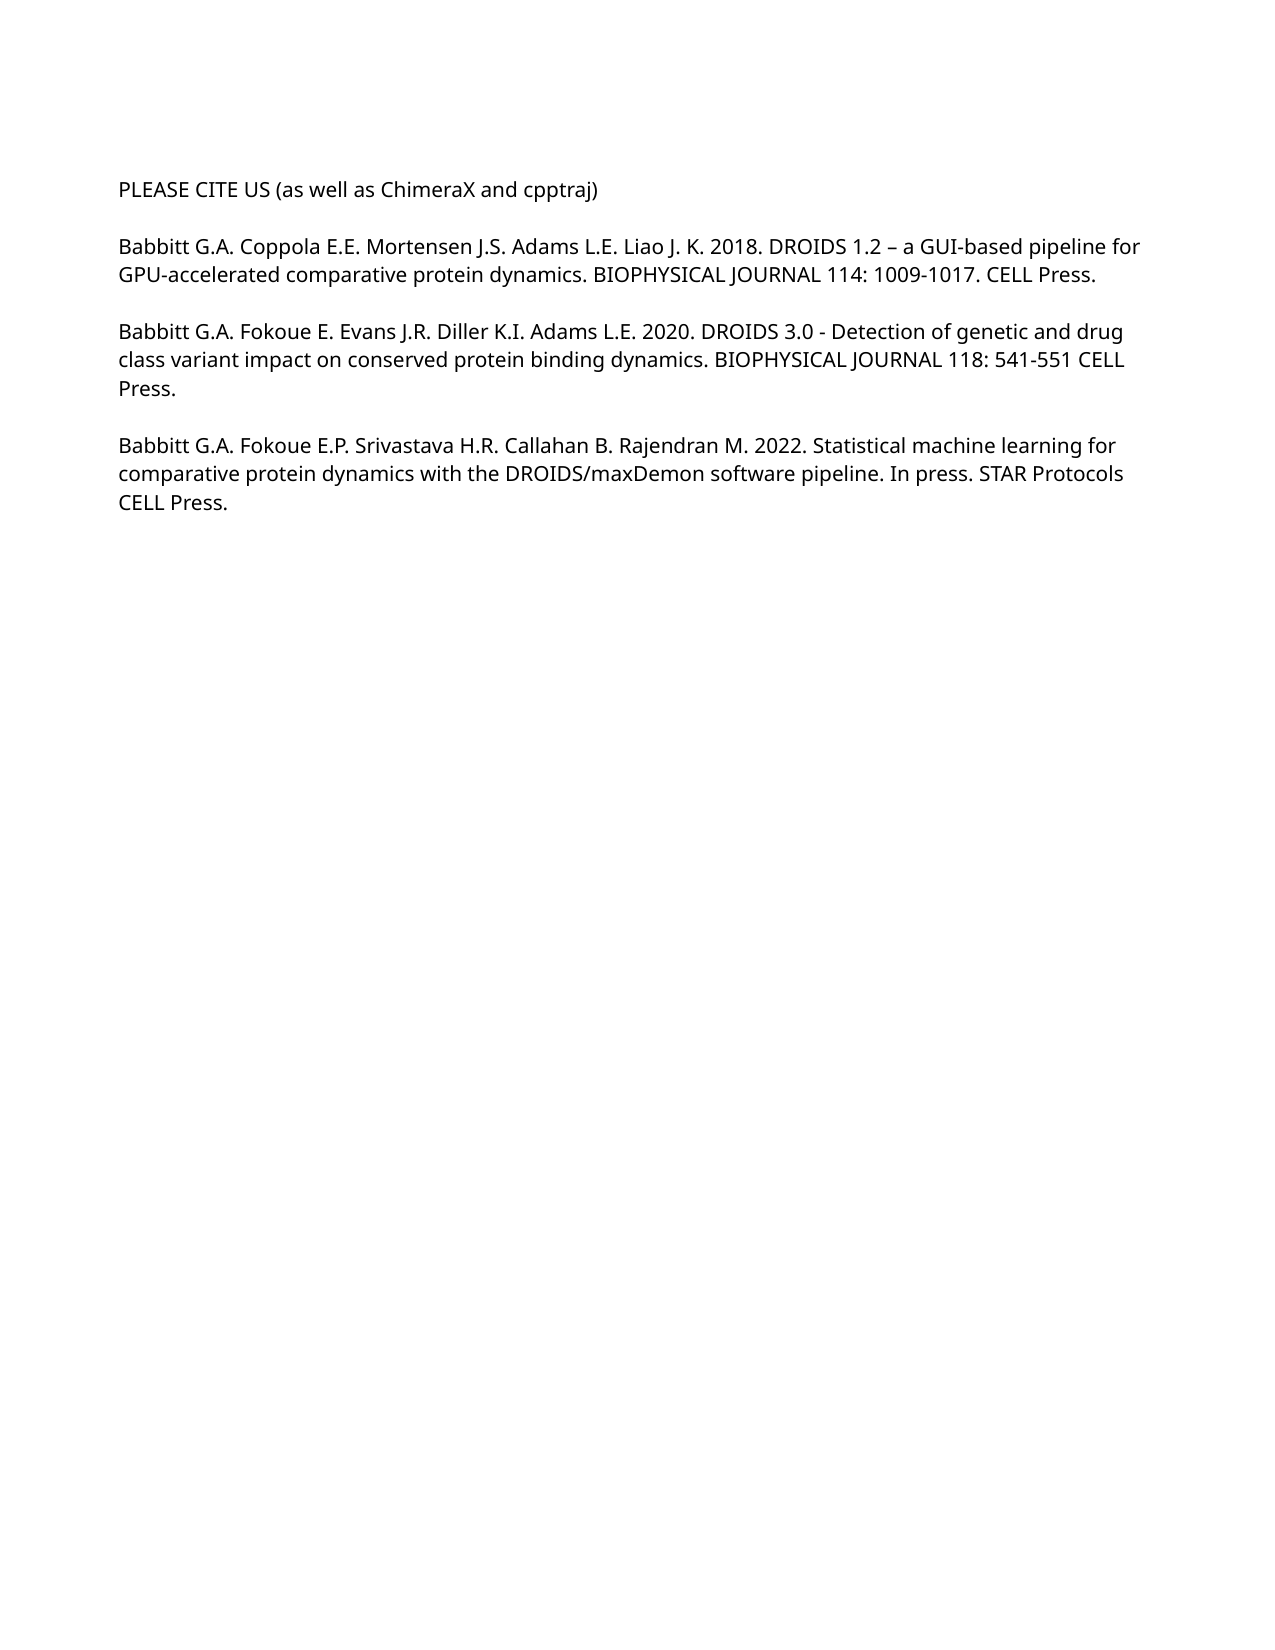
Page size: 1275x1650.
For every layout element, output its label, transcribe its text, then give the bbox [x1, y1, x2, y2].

text Babbitt G.A. Fokoue E. Evans J.R. Diller K.I. Adams L.E. 2020. DROIDS 3.0 - Detection of genetic and drug class variant impact on conserved protein binding dynamics. BIOPHYSICAL JOURNAL 118: 541-551 CELL Press. [118, 317, 1157, 402]
text PLEASE CITE US (as well as ChimeraX and cpptraj) [118, 175, 1157, 203]
text Babbitt G.A. Coppola E.E. Mortensen J.S. Adams L.E. Liao J. K. 2018. DROIDS 1.2 – a GUI-based pipeline for GPU-accelerated comparative protein dynamics. BIOPHYSICAL JOURNAL 114: 1009-1017. CELL Press. [118, 232, 1157, 289]
text Babbitt G.A. Fokoue E.P. Srivastava H.R. Callahan B. Rajendran M. 2022. Statistical machine learning for comparative protein dynamics with the DROIDS/maxDemon software pipeline. In press. STAR Protocols CELL Press. [118, 431, 1157, 516]
